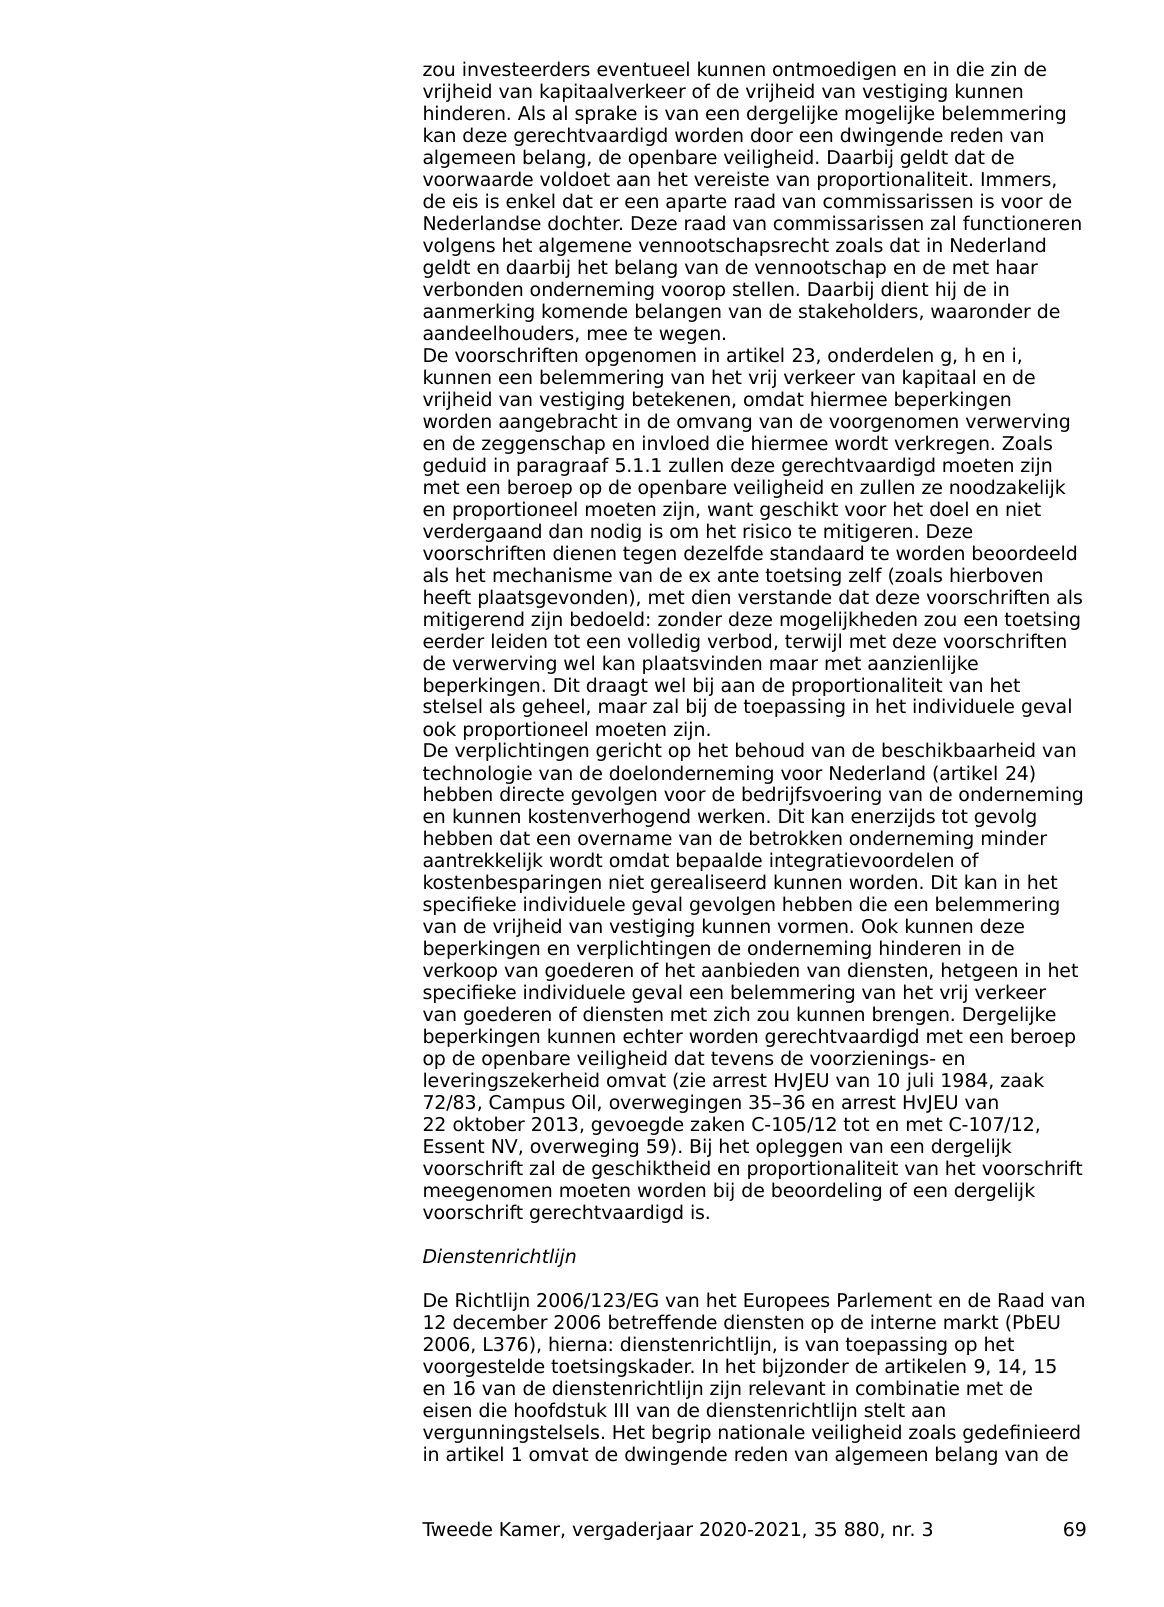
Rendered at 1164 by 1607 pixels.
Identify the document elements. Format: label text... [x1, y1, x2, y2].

subtitle Dienstenrichtlijn [422, 1246, 1087, 1268]
text De voorschriften opgenomen in artikel 23, onderdelen g, h en i, kunnen een belemmering van het vrij verkeer van kapitaal en de vrijheid van vestiging betekenen, omdat hiermee beperkingen worden aangebracht in de omvang van de voorgenomen verwerving en de zeggenschap en invloed die hiermee wordt verkregen. Zoals geduid in paragraaf 5.1.1 zullen deze gerechtvaardigd moeten zijn met een beroep op de openbare veiligheid en zullen ze noodzakelijk en proportioneel moeten zijn, want geschikt voor het doel en niet verdergaand dan nodig is om het risico te mitigeren. Deze voorschriften dienen tegen dezelfde standaard te worden beoordeeld als het mechanisme van de ex ante toetsing zelf (zoals hierboven heeft plaatsgevonden), met dien verstande dat deze voorschriften als mitigerend zijn bedoeld: zonder deze mogelijkheden zou een toetsing eerder leiden tot een volledig verbod, terwijl met deze voorschriften de verwerving wel kan plaatsvinden maar met aanzienlijke beperkingen. Dit draagt wel bij aan de proportionaliteit van het stelsel als geheel, maar zal bij de toepassing in het individuele geval ook proportioneel moeten zijn. [422, 345, 1087, 740]
text De verplichtingen gericht op het behoud van de beschikbaarheid van technologie van de doelonderneming voor Nederland (artikel 24) hebben directe gevolgen voor de bedrijfsvoering van de onderneming en kunnen kostenverhogend werken. Dit kan enerzijds tot gevolg hebben dat een overname van de betrokken onderneming minder aantrekkelijk wordt omdat bepaalde integratievoordelen of kostenbesparingen niet gerealiseerd kunnen worden. Dit kan in het specifieke individuele geval gevolgen hebben die een belemmering van de vrijheid van vestiging kunnen vormen. Ook kunnen deze beperkingen en verplichtingen de onderneming hinderen in de verkoop van goederen of het aanbieden van diensten, hetgeen in het specifieke individuele geval een belemmering van het vrij verkeer van goederen of diensten met zich zou kunnen brengen. Dergelijke beperkingen kunnen echter worden gerechtvaardigd met een beroep op de openbare veiligheid dat tevens de voorzienings- en leveringszekerheid omvat (zie arrest HvJEU van 10 juli 1984, zaak 72/83, Campus Oil, overwegingen 35–36 en arrest HvJEU van 22 oktober 2013, gevoegde zaken C-105/12 tot en met C-107/12, Essent NV, overweging 59). Bij het opleggen van een dergelijk voorschrift zal de geschiktheid en proportionaliteit van het voorschrift meegenomen moeten worden bij de beoordeling of een dergelijk voorschrift gerechtvaardigd is. [422, 740, 1087, 1224]
text zou investeerders eventueel kunnen ontmoedigen en in die zin de vrijheid van kapitaalverkeer of de vrijheid van vestiging kunnen hinderen. Als al sprake is van een dergelijke mogelijke belemmering kan deze gerechtvaardigd worden door een dwingende reden van algemeen belang, de openbare veiligheid. Daarbij geldt dat de voorwaarde voldoet aan het vereiste van proportionaliteit. Immers, de eis is enkel dat er een aparte raad van commissarissen is voor de Nederlandse dochter. Deze raad van commissarissen zal functioneren volgens het algemene vennootschapsrecht zoals dat in Nederland geldt en daarbij het belang van de vennootschap en de met haar verbonden onderneming voorop stellen. Daarbij dient hij de in aanmerking komende belangen van de stakeholders, waaronder de aandeelhouders, mee te wegen. [422, 59, 1087, 345]
text De Richtlijn 2006/123/EG van het Europees Parlement en de Raad van 12 december 2006 betreffende diensten op de interne markt (PbEU 2006, L376), hierna: dienstenrichtlijn, is van toepassing op het voorgestelde toetsingskader. In het bijzonder de artikelen 9, 14, 15 en 16 van de dienstenrichtlijn zijn relevant in combinatie met de eisen die hoofdstuk III van de dienstenrichtlijn stelt aan vergunningstelsels. Het begrip nationale veiligheid zoals gedefinieerd in artikel 1 omvat de dwingende reden van algemeen belang van de [422, 1290, 1087, 1466]
